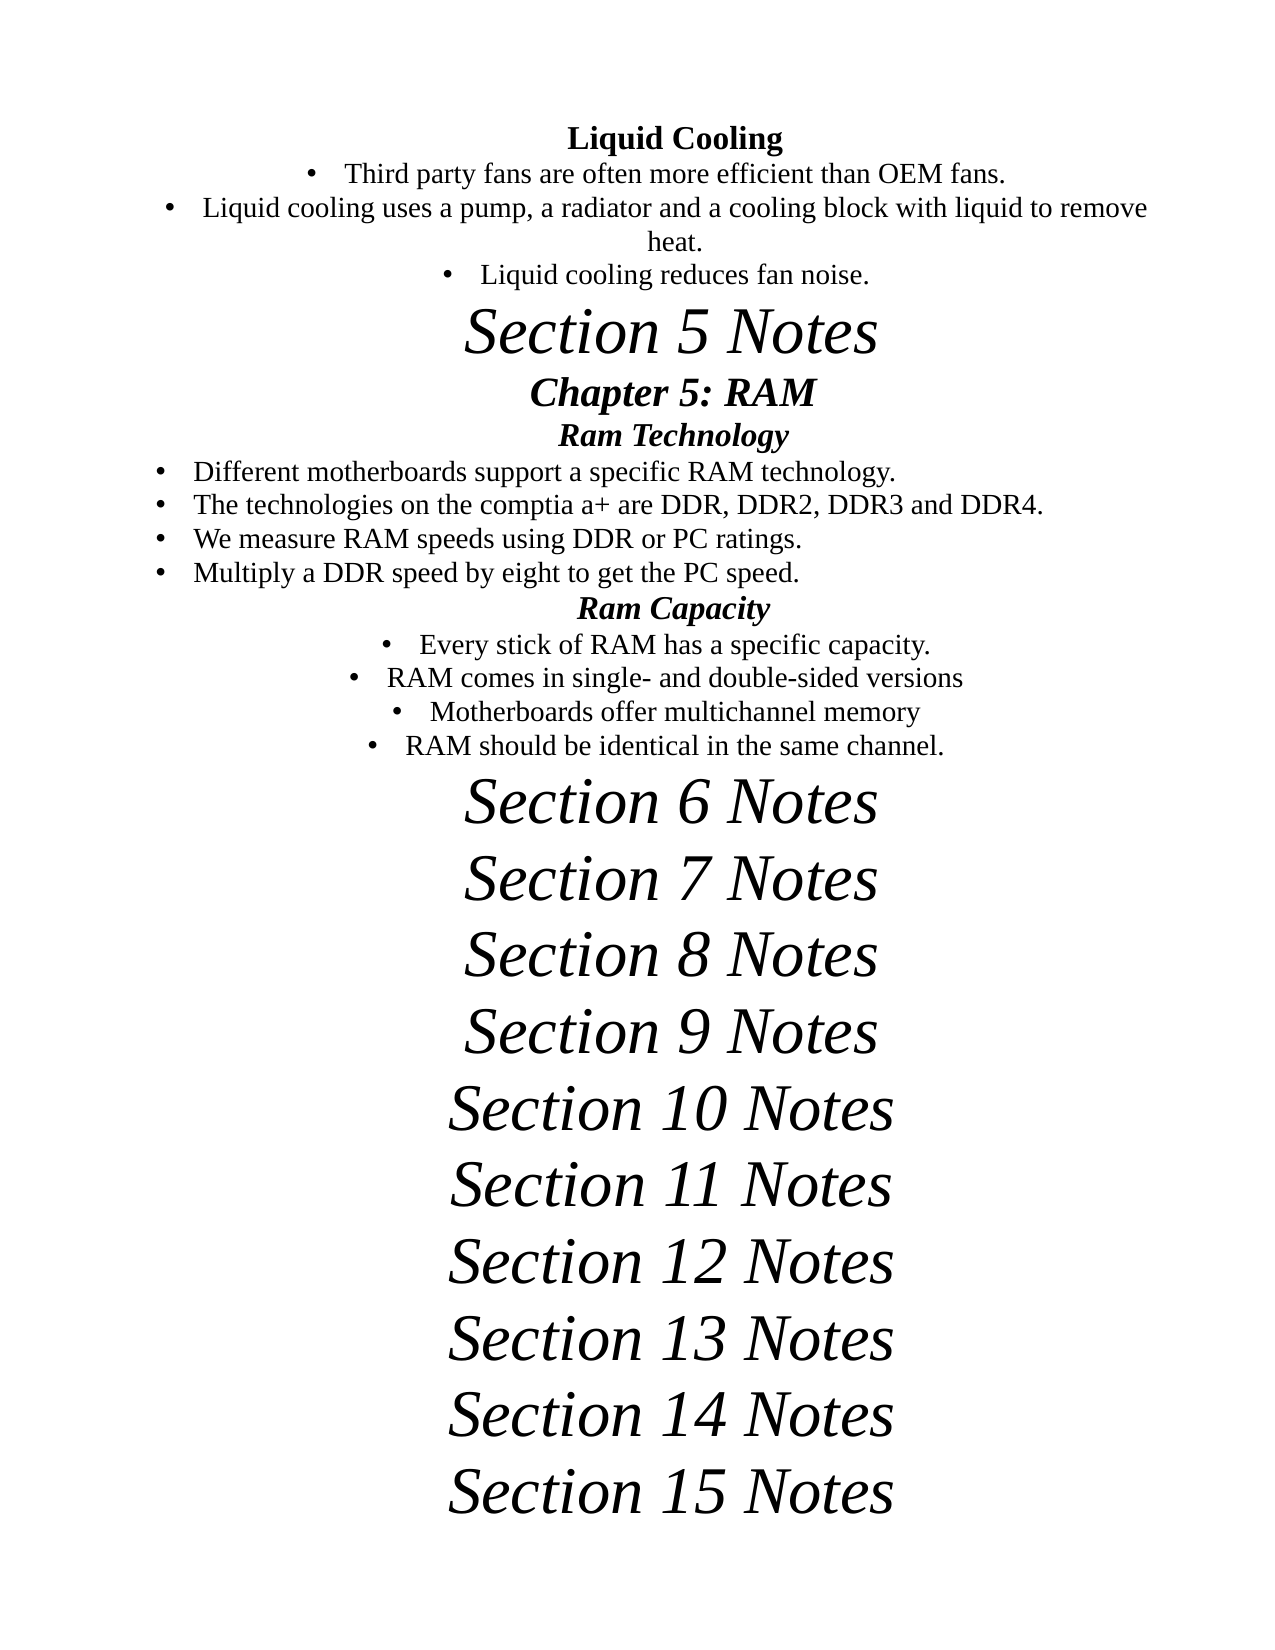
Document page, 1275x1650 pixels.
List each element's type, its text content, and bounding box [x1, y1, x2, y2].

list Multiply a DDR speed by eight to get the PC speed. [156, 555, 1157, 588]
list Liquid cooling reduces fan noise. [156, 257, 1157, 291]
list Section 10 Notes [156, 1068, 1157, 1145]
list Section 15 Notes [156, 1451, 1157, 1528]
list Section 7 Notes [156, 838, 1157, 915]
list Motherboards offer multichannel memory [156, 694, 1157, 728]
list Section 8 Notes [156, 915, 1157, 991]
list Section 5 Notes [156, 291, 1157, 368]
list Liquid cooling uses a pump, a radiator and a cooling block with liquid to remove heat. [156, 190, 1157, 257]
list Section 11 Notes [156, 1145, 1157, 1221]
list Ram Technology [156, 416, 1157, 454]
list Section 14 Notes [156, 1375, 1157, 1451]
list The technologies on the comptia a+ are DDR, DDR2, DDR3 and DDR4. [156, 487, 1157, 521]
list We measure RAM speeds using DDR or PC ratings. [156, 521, 1157, 555]
list Section 6 Notes [156, 761, 1157, 838]
list Section 12 Notes [156, 1221, 1157, 1298]
list RAM comes in single- and double-sided versions [156, 660, 1157, 694]
list Different motherboards support a specific RAM technology. [156, 454, 1157, 487]
list Third party fans are often more efficient than OEM fans. [156, 156, 1157, 190]
list Section 13 Notes [156, 1298, 1157, 1375]
list Section 9 Notes [156, 991, 1157, 1068]
list Liquid Cooling [156, 118, 1157, 156]
list Ram Capacity [156, 588, 1157, 627]
list Chapter 5: RAM [156, 368, 1157, 416]
list Every stick of RAM has a specific capacity. [156, 627, 1157, 660]
list RAM should be identical in the same channel. [156, 728, 1157, 761]
